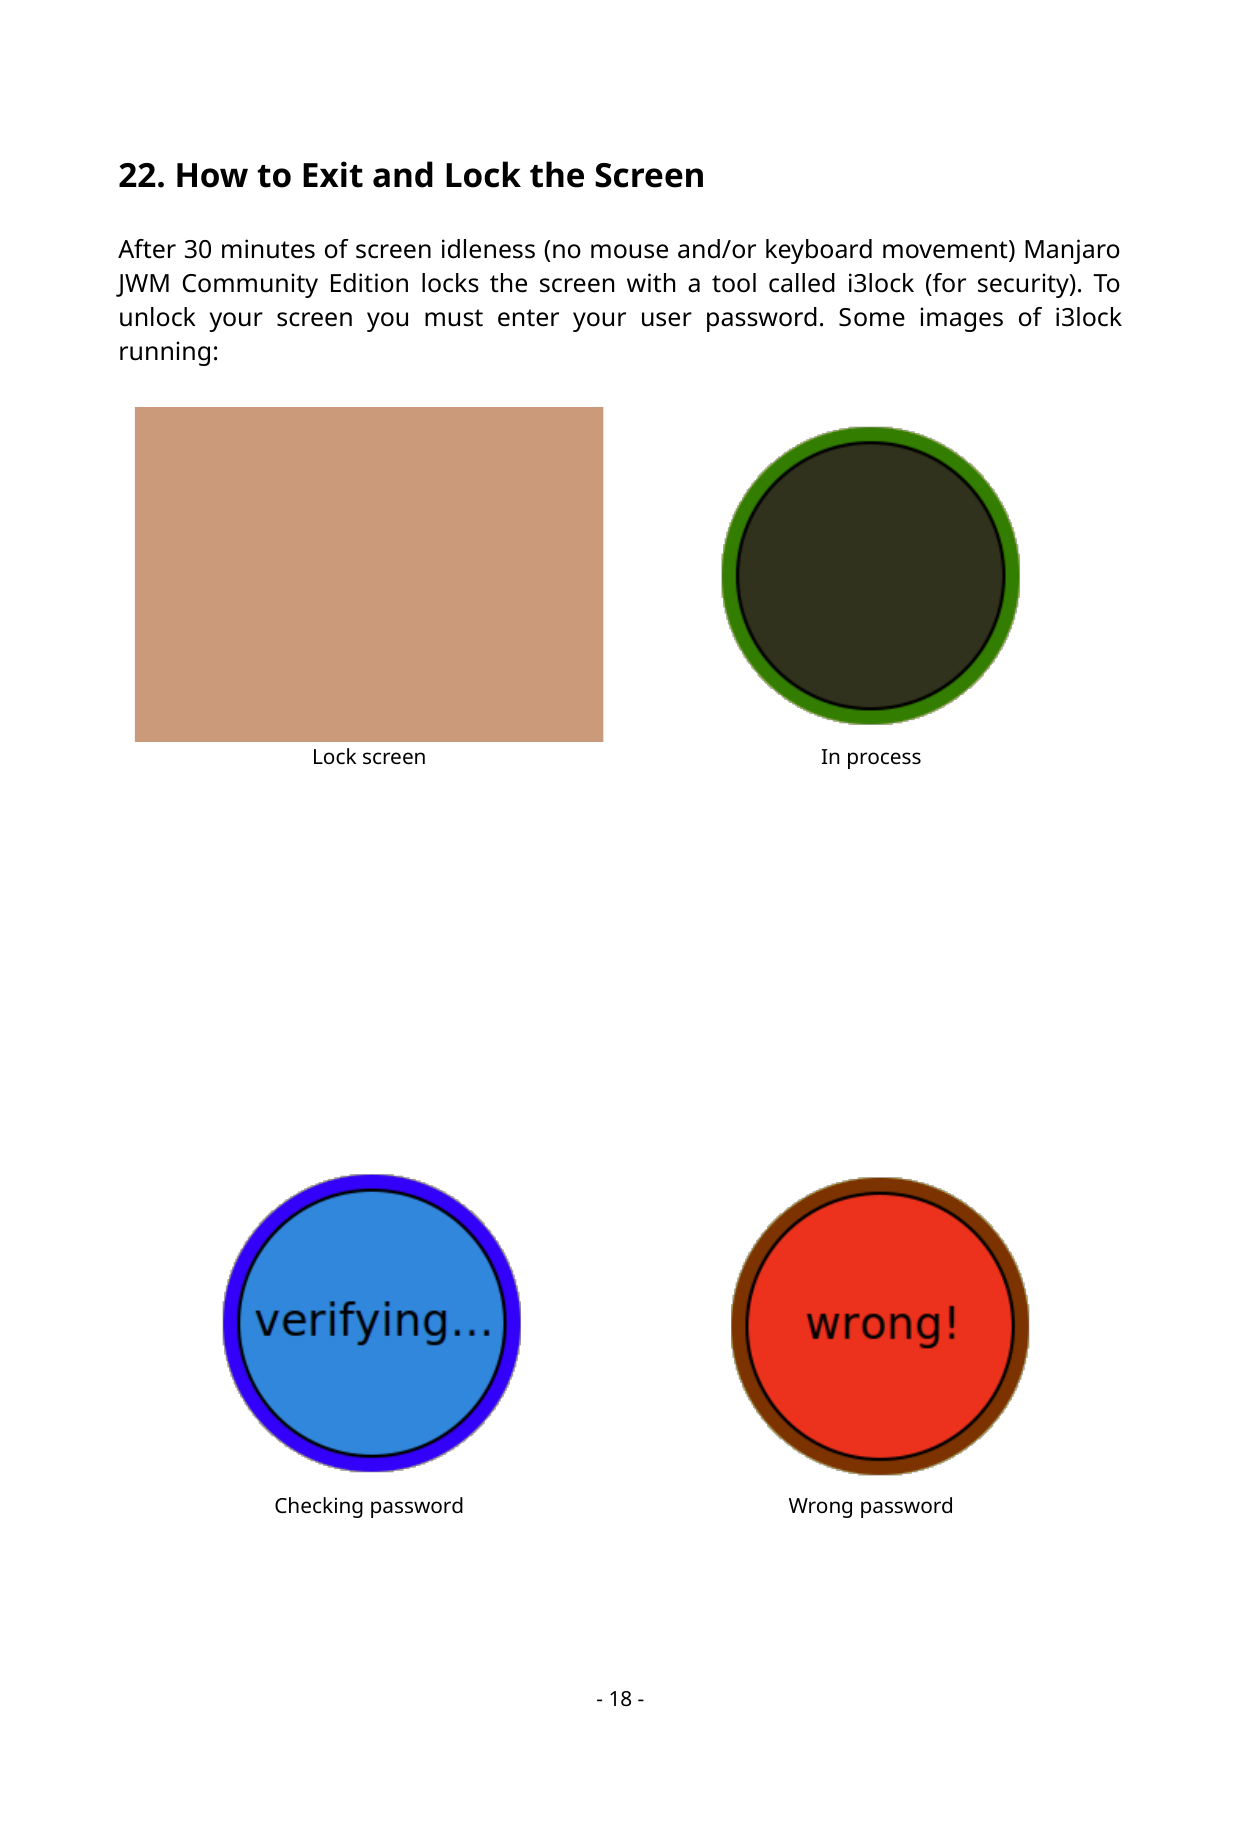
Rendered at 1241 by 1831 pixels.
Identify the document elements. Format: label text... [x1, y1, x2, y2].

table_header Wrong password [620, 1151, 1122, 1525]
subtitle 22. How to Exit and Lock the Screen [118, 152, 1122, 198]
picture [636, 407, 1106, 742]
picture [636, 1156, 1106, 1491]
table_header Lock screen [118, 402, 620, 776]
table_header In process [620, 402, 1122, 776]
picture [134, 1156, 604, 1491]
text After 30 minutes of screen idleness (no mouse and/or keyboard movement) Manjaro JWM Community Edition locks the screen with a tool called i3lock (for security). To unlock your screen you must enter your user password. Some images of i3lock running: [118, 232, 1122, 368]
table_header Checking password [118, 1151, 620, 1525]
picture [134, 407, 604, 742]
